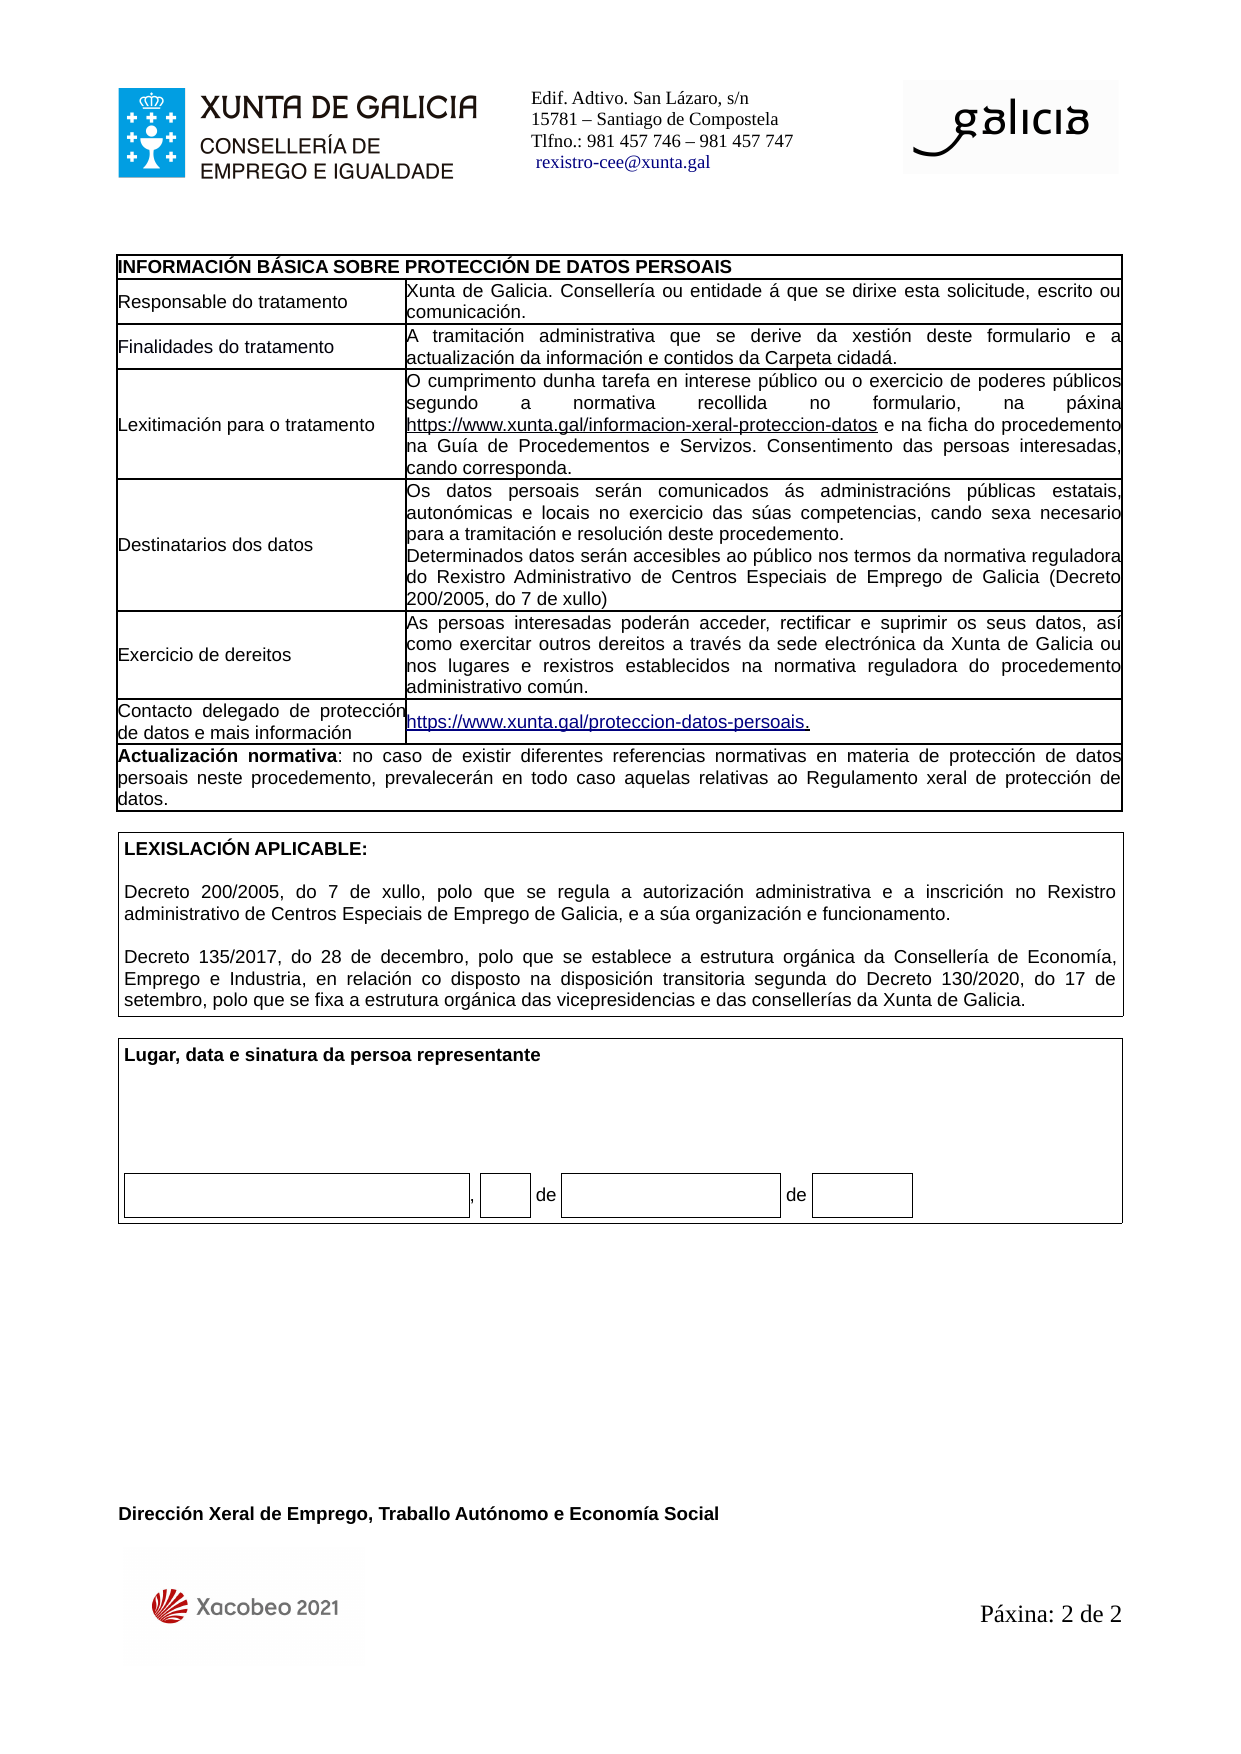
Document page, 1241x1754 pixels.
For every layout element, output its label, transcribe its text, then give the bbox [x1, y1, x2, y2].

table_cell O cumprimento dunha tarefa en interese público ou o exercicio de poderes públicos segundo a normativa recollida no formulario, na páxina https://www.xunta.gal/informacion-xeral-proteccion-datos e na ficha do procedemento na Guía de Procedementos e Servizos. Consentimento das persoas interesadas, cando corresponda. [407, 370, 1121, 478]
table_cell As persoas interesadas poderán acceder, rectificar e suprimir os seus datos, así como exercitar outros dereitos a través da sede electrónica da Xunta de Galicia ou nos lugares e rexistros establecidos na normativa reguladora do procedemento administrativo común. [407, 612, 1121, 698]
table_cell https://www.xunta.gal/proteccion-datos-persoais. [407, 700, 1121, 743]
picture [147, 113, 156, 122]
picture [167, 113, 176, 122]
table_header LEXISLACIÓN APLICABLE: Decreto 200/2005, do 7 de xullo, polo que se regula a autorización administrativa e a inscrición no Rexistro administrativo de Centros Especiais de Emprego de Galicia, e a súa organización e funcionamento. Decreto 135/2017, do 28 de decembro, polo que se establece a estrutura orgánica da Consellería de Economía, Emprego e Industria, en relación co disposto na disposición transitoria segunda do Decreto 130/2020, do 17 de setembro, polo que se fixa a estrutura orgánica das vicepresidencias e das consellerías da Xunta de Galicia. [119, 833, 1123, 1016]
table_cell Os datos persoais serán comunicados ás administracións públicas estatais, autonómicas e locais no exercicio das súas competencias, cando sexa necesario para a tramitación e resolución deste procedemento. Determinados datos serán accesibles ao público nos termos da normativa reguladora do Rexistro Administrativo de Centros Especiais de Emprego de Galicia (Decreto 200/2005, do 7 de xullo) [407, 480, 1121, 609]
picture [167, 152, 176, 161]
picture [167, 133, 176, 142]
table_cell Lexitimación para o tratamento [118, 370, 405, 478]
table_cell A tramitación administrativa que se derive da xestión deste formulario e a actualización da información e contidos da Carpeta cidadá. [407, 325, 1121, 368]
table_cell Destinatarios dos datos [118, 480, 405, 609]
table_cell Finalidades do tratamento [118, 325, 405, 368]
table_cell Responsable do tratamento [118, 280, 405, 323]
picture [141, 139, 162, 168]
table_cell Exercicio de dereitos [118, 612, 405, 698]
picture [118, 88, 477, 179]
picture [147, 126, 156, 136]
picture [123, 1547, 366, 1666]
picture [902, 80, 1119, 174]
table_cell Actualización normativa: no caso de existir diferentes referencias normativas en materia de protección de datos persoais neste procedemento, prevalecerán en todo caso aquelas relativas ao Regulamento xeral de protección de datos. [118, 745, 1121, 810]
table_header INFORMACIÓN BÁSICA SOBRE PROTECCIÓN DE DATOS PERSOAIS [118, 256, 1121, 278]
table_cell Xunta de Galicia. Consellería ou entidade á que se dirixe esta solicitude, escrito ou comunicación. [407, 280, 1121, 323]
table_header Lugar, data e sinatura da persoa representante , de de [119, 1039, 1122, 1223]
text Dirección Xeral de Emprego, Traballo Autónomo e Economía Social [118, 1503, 1122, 1525]
picture [128, 133, 136, 142]
table_cell Contacto delegado de protección de datos e mais información [118, 700, 405, 743]
picture [128, 113, 136, 122]
picture [128, 152, 136, 161]
